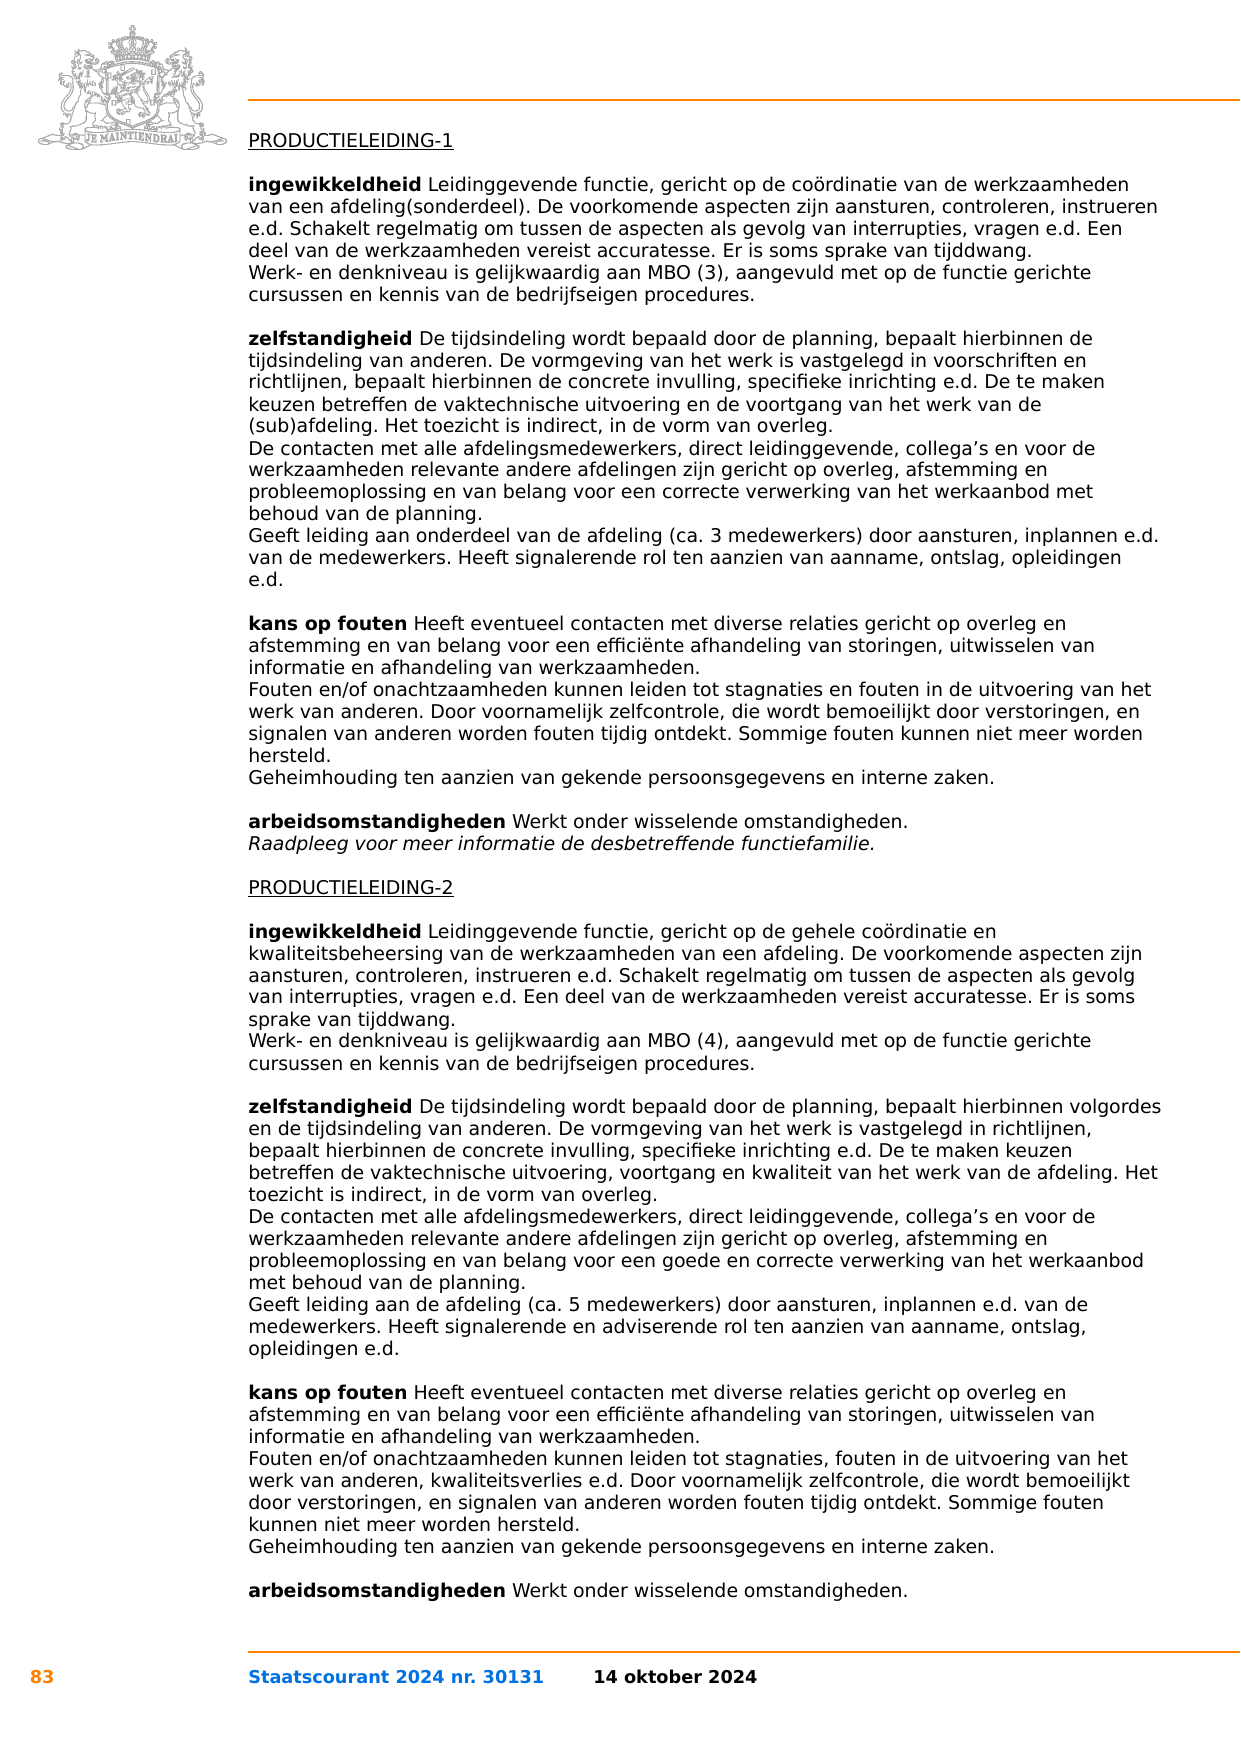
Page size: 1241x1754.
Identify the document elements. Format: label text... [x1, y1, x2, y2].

text ingewikkeldheid Leidinggevende functie, gericht op de gehele coördinatie en kwaliteitsbeheersing van de werkzaamheden van een afdeling. De voorkomende aspecten zijn aansturen, controleren, instrueren e.d. Schakelt regelmatig om tussen de aspecten als gevolg van interrupties, vragen e.d. Een deel van de werkzaamheden vereist accuratesse. Er is soms sprake van tijddwang. [248, 921, 1163, 1030]
text kans op fouten Heeft eventueel contacten met diverse relaties gericht op overleg en afstemming en van belang voor een efficiënte afhandeling van storingen, uitwisselen van informatie en afhandeling van werkzaamheden. [248, 613, 1163, 679]
subtitle PRODUCTIELEIDING-2 [248, 877, 1163, 899]
text kans op fouten Heeft eventueel contacten met diverse relaties gericht op overleg en afstemming en van belang voor een efficiënte afhandeling van storingen, uitwisselen van informatie en afhandeling van werkzaamheden. [248, 1382, 1163, 1448]
text Werk- en denkniveau is gelijkwaardig aan MBO (3), aangevuld met op de functie gerichte cursussen en kennis van de bedrijfseigen procedures. [248, 262, 1163, 306]
text De contacten met alle afdelingsmedewerkers, direct leidinggevende, collega’s en voor de werkzaamheden relevante andere afdelingen zijn gericht op overleg, afstemming en probleemoplossing en van belang voor een goede en correcte verwerking van het werkaanbod met behoud van de planning. [248, 1206, 1163, 1294]
text Geheimhouding ten aanzien van gekende persoonsgegevens en interne zaken. [248, 767, 1163, 789]
text Fouten en/of onachtzaamheden kunnen leiden tot stagnaties, fouten in de uitvoering van het werk van anderen, kwaliteitsverlies e.d. Door voornamelijk zelfcontrole, die wordt bemoeilijkt door verstoringen, en signalen van anderen worden fouten tijdig ontdekt. Sommige fouten kunnen niet meer worden hersteld. [248, 1448, 1163, 1536]
picture [38, 25, 227, 150]
text ingewikkeldheid Leidinggevende functie, gericht op de coördinatie van de werkzaamheden van een afdeling(sonderdeel). De voorkomende aspecten zijn aansturen, controleren, instrueren e.d. Schakelt regelmatig om tussen de aspecten als gevolg van interrupties, vragen e.d. Een deel van de werkzaamheden vereist accuratesse. Er is soms sprake van tijddwang. [248, 174, 1163, 262]
text Geeft leiding aan de afdeling (ca. 5 medewerkers) door aansturen, inplannen e.d. van de medewerkers. Heeft signalerende en adviserende rol ten aanzien van aanname, ontslag, opleidingen e.d. [248, 1294, 1163, 1360]
text arbeidsomstandigheden Werkt onder wisselende omstandigheden. [248, 811, 1163, 833]
text Werk- en denkniveau is gelijkwaardig aan MBO (4), aangevuld met op de functie gerichte cursussen en kennis van de bedrijfseigen procedures. [248, 1030, 1163, 1074]
text zelfstandigheid De tijdsindeling wordt bepaald door de planning, bepaalt hierbinnen de tijdsindeling van anderen. De vormgeving van het werk is vastgelegd in voorschriften en richtlijnen, bepaalt hierbinnen de concrete invulling, specifieke inrichting e.d. De te maken keuzen betreffen de vaktechnische uitvoering en de voortgang van het werk van de (sub)afdeling. Het toezicht is indirect, in de vorm van overleg. [248, 327, 1163, 437]
text arbeidsomstandigheden Werkt onder wisselende omstandigheden. [248, 1579, 1163, 1602]
subtitle PRODUCTIELEIDING-1 [248, 130, 1163, 152]
text Raadpleeg voor meer informatie de desbetreffende functiefamilie. [248, 833, 1163, 855]
text Geeft leiding aan onderdeel van de afdeling (ca. 3 medewerkers) door aansturen, inplannen e.d. van de medewerkers. Heeft signalerende rol ten aanzien van aanname, ontslag, opleidingen e.d. [248, 525, 1163, 591]
text zelfstandigheid De tijdsindeling wordt bepaald door de planning, bepaalt hierbinnen volgordes en de tijdsindeling van anderen. De vormgeving van het werk is vastgelegd in richtlijnen, bepaalt hierbinnen de concrete invulling, specifieke inrichting e.d. De te maken keuzen betreffen de vaktechnische uitvoering, voortgang en kwaliteit van het werk van de afdeling. Het toezicht is indirect, in de vorm van overleg. [248, 1096, 1163, 1206]
text Geheimhouding ten aanzien van gekende persoonsgegevens en interne zaken. [248, 1536, 1163, 1558]
text Fouten en/of onachtzaamheden kunnen leiden tot stagnaties en fouten in de uitvoering van het werk van anderen. Door voornamelijk zelfcontrole, die wordt bemoeilijkt door verstoringen, en signalen van anderen worden fouten tijdig ontdekt. Sommige fouten kunnen niet meer worden hersteld. [248, 679, 1163, 767]
text De contacten met alle afdelingsmedewerkers, direct leidinggevende, collega’s en voor de werkzaamheden relevante andere afdelingen zijn gericht op overleg, afstemming en probleemoplossing en van belang voor een correcte verwerking van het werkaanbod met behoud van de planning. [248, 437, 1163, 525]
